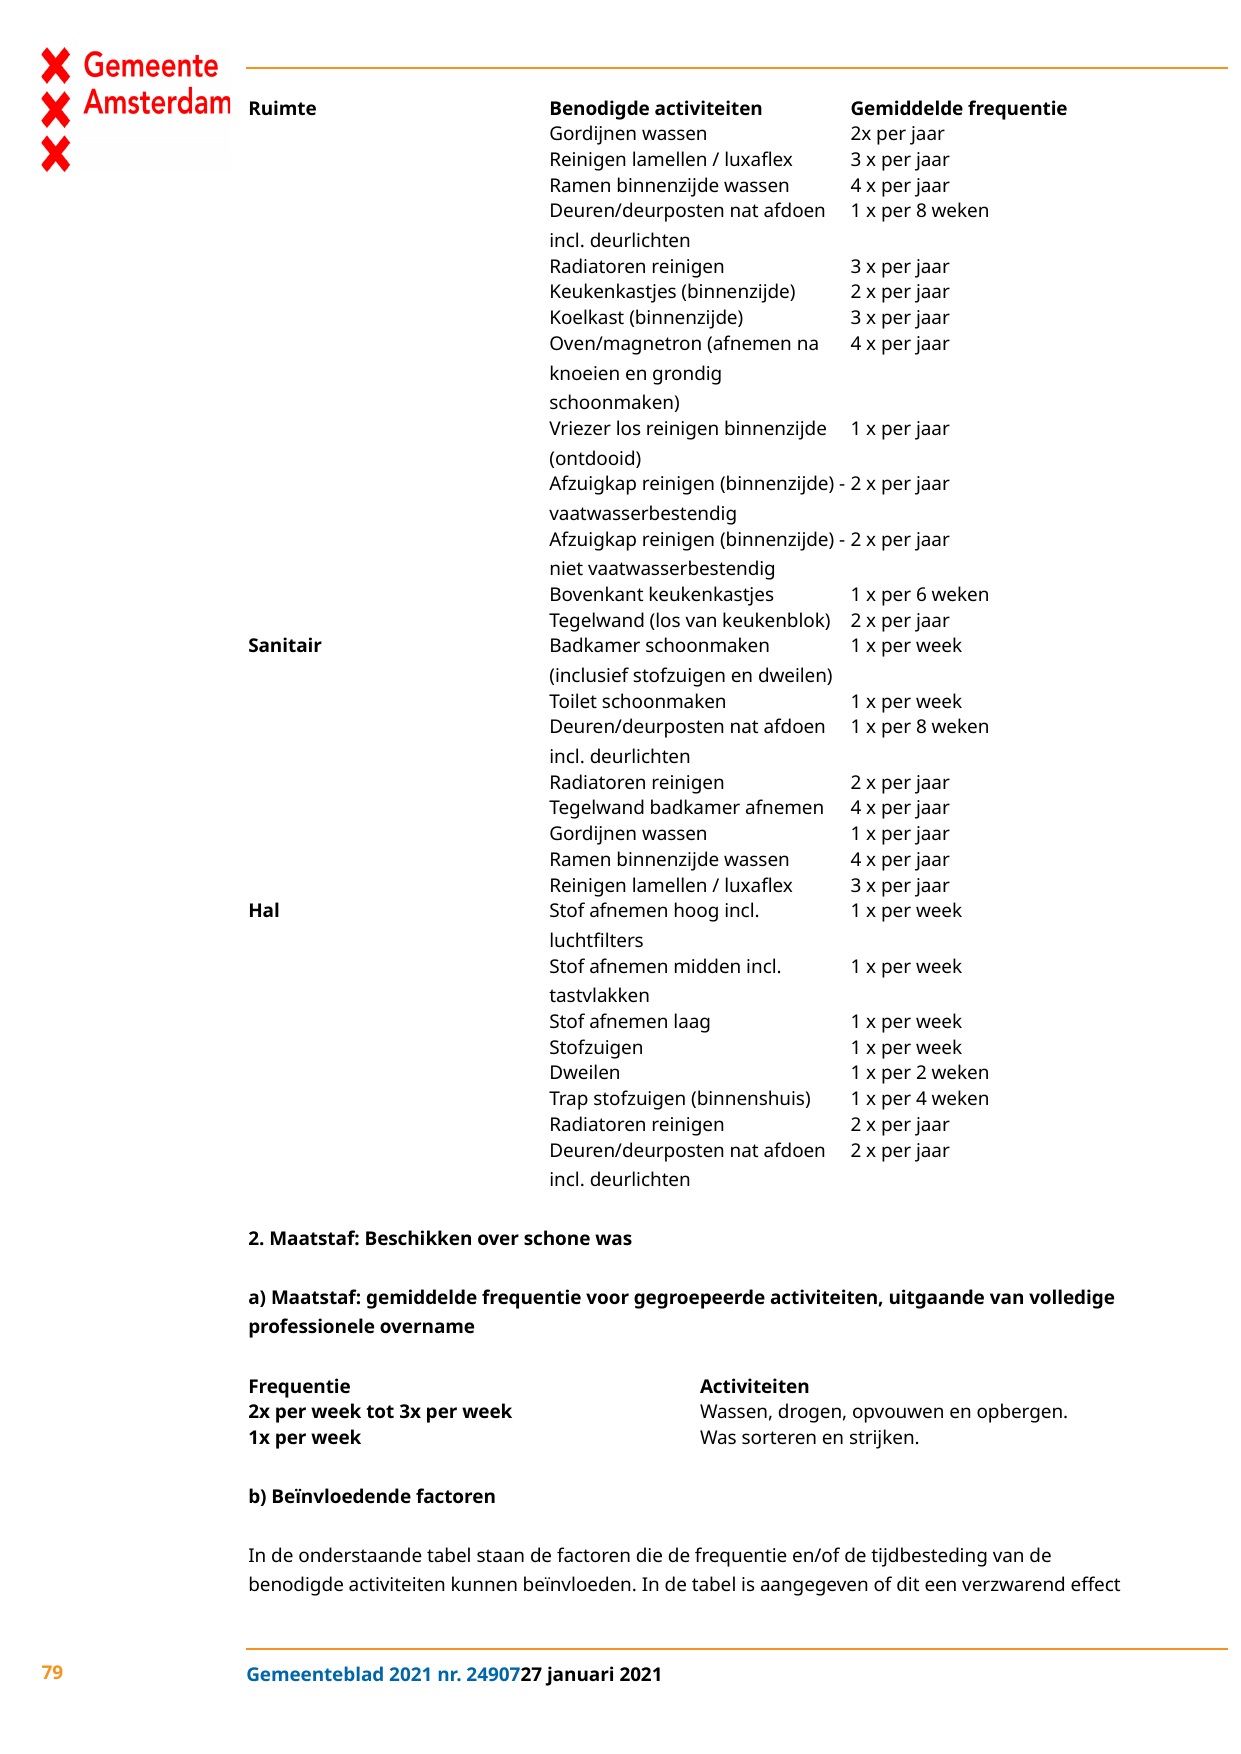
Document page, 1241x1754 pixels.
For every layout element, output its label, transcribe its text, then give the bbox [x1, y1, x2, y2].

table_cell [248, 121, 549, 632]
table_cell Toilet schoonmaken [549, 688, 850, 713]
table_cell 1 x per week [850, 1008, 1152, 1034]
table_cell Koelkast (binnenzijde) [549, 305, 850, 330]
table_cell 2 x per jaar [850, 1111, 1152, 1137]
table_cell 3 x per jaar [850, 253, 1152, 279]
picture [41, 47, 231, 172]
table_cell Ramen binnenzijde wassen [549, 846, 850, 872]
table_cell Oven/magnetron (afnemen na knoeien en grondig schoonmaken) [549, 330, 850, 415]
table_cell Stof afnemen hoog incl. luchtfilters [549, 898, 850, 953]
table_cell 2 x per jaar [850, 526, 1152, 581]
text 2. Maatstaf: Beschikken over schone was [248, 1225, 1152, 1251]
table_cell Hal [248, 898, 549, 1192]
table_cell 1 x per week [850, 1034, 1152, 1059]
table_cell 2 x per jaar [850, 607, 1152, 632]
table_header Gemiddelde frequentie [850, 95, 1152, 121]
table_cell Keukenkastjes (binnenzijde) [549, 279, 850, 304]
table_cell 3 x per jaar [850, 305, 1152, 330]
table_header Frequentie [248, 1373, 700, 1399]
table_cell 2x per week tot 3x per week [248, 1399, 700, 1424]
table_cell Stofzuigen [549, 1034, 850, 1059]
table_cell Deuren/deurposten nat afdoen incl. deurlichten [549, 1137, 850, 1192]
table_cell 1 x per week [850, 633, 1152, 688]
table_cell 2 x per jaar [850, 769, 1152, 794]
table_cell Stof afnemen laag [549, 1008, 850, 1034]
table_cell Gordijnen wassen [549, 121, 850, 146]
table_cell Sanitair [248, 633, 549, 897]
table_cell Bovenkant keukenkastjes [549, 581, 850, 607]
table_cell Dweilen [549, 1060, 850, 1085]
table_cell 1 x per 4 weken [850, 1085, 1152, 1111]
table_cell Reinigen lamellen / luxaflex [549, 872, 850, 897]
table_cell 1 x per week [850, 688, 1152, 713]
table_cell 1 x per jaar [850, 820, 1152, 846]
table_cell 4 x per jaar [850, 846, 1152, 872]
table_cell Was sorteren en strijken. [700, 1424, 1152, 1450]
table_cell Ramen binnenzijde wassen [549, 172, 850, 198]
table_cell Tegelwand badkamer afnemen [549, 795, 850, 820]
table_cell 4 x per jaar [850, 330, 1152, 415]
table_cell Tegelwand (los van keukenblok) [549, 607, 850, 632]
table_cell Badkamer schoonmaken (inclusief stofzuigen en dweilen) [549, 633, 850, 688]
table_cell 4 x per jaar [850, 172, 1152, 198]
table_cell 4 x per jaar [850, 795, 1152, 820]
table_cell 2 x per jaar [850, 279, 1152, 304]
table_cell Radiatoren reinigen [549, 1111, 850, 1137]
table_cell 2x per jaar [850, 121, 1152, 146]
table_header Benodigde activiteiten [549, 95, 850, 121]
table_header Activiteiten [700, 1373, 1152, 1399]
table_cell 3 x per jaar [850, 872, 1152, 897]
table_cell Stof afnemen midden incl. tastvlakken [549, 953, 850, 1008]
table_cell Vriezer los reinigen binnenzijde (ontdooid) [549, 415, 850, 470]
table_cell Deuren/deurposten nat afdoen incl. deurlichten [549, 198, 850, 253]
table_cell 1x per week [248, 1424, 700, 1450]
table_header Ruimte [248, 95, 549, 121]
table_cell Wassen, drogen, opvouwen en opbergen. [700, 1399, 1152, 1424]
table_cell Afzuigkap reinigen (binnenzijde) - niet vaatwasserbestendig [549, 526, 850, 581]
table_cell Reinigen lamellen / luxaflex [549, 146, 850, 172]
table_cell Deuren/deurposten nat afdoen incl. deurlichten [549, 714, 850, 769]
table_cell Afzuigkap reinigen (binnenzijde) - vaatwasserbestendig [549, 470, 850, 526]
table_cell 1 x per jaar [850, 415, 1152, 470]
table_cell 1 x per 8 weken [850, 714, 1152, 769]
table_cell 2 x per jaar [850, 470, 1152, 526]
table_cell 3 x per jaar [850, 146, 1152, 172]
table_cell 1 x per week [850, 953, 1152, 1008]
table_cell 1 x per 6 weken [850, 581, 1152, 607]
table_cell Gordijnen wassen [549, 820, 850, 846]
table_cell 1 x per 2 weken [850, 1060, 1152, 1085]
table_cell 2 x per jaar [850, 1137, 1152, 1192]
text a) Maatstaf: gemiddelde frequentie voor gegroepeerde activiteiten, uitgaande van volledige professionele overname [248, 1284, 1152, 1339]
table_cell Trap stofzuigen (binnenshuis) [549, 1085, 850, 1111]
text In de onderstaande tabel staan de factoren die de frequentie en/of de tijdbesteding van de benodigde activiteiten kunnen beïnvloeden. In de tabel is aangegeven of dit een verzwarend effect [248, 1542, 1152, 1597]
table_cell Radiatoren reinigen [549, 253, 850, 279]
table_cell 1 x per week [850, 898, 1152, 953]
text b) Beïnvloedende factoren [248, 1483, 1152, 1509]
table_cell Radiatoren reinigen [549, 769, 850, 794]
table_cell 1 x per 8 weken [850, 198, 1152, 253]
